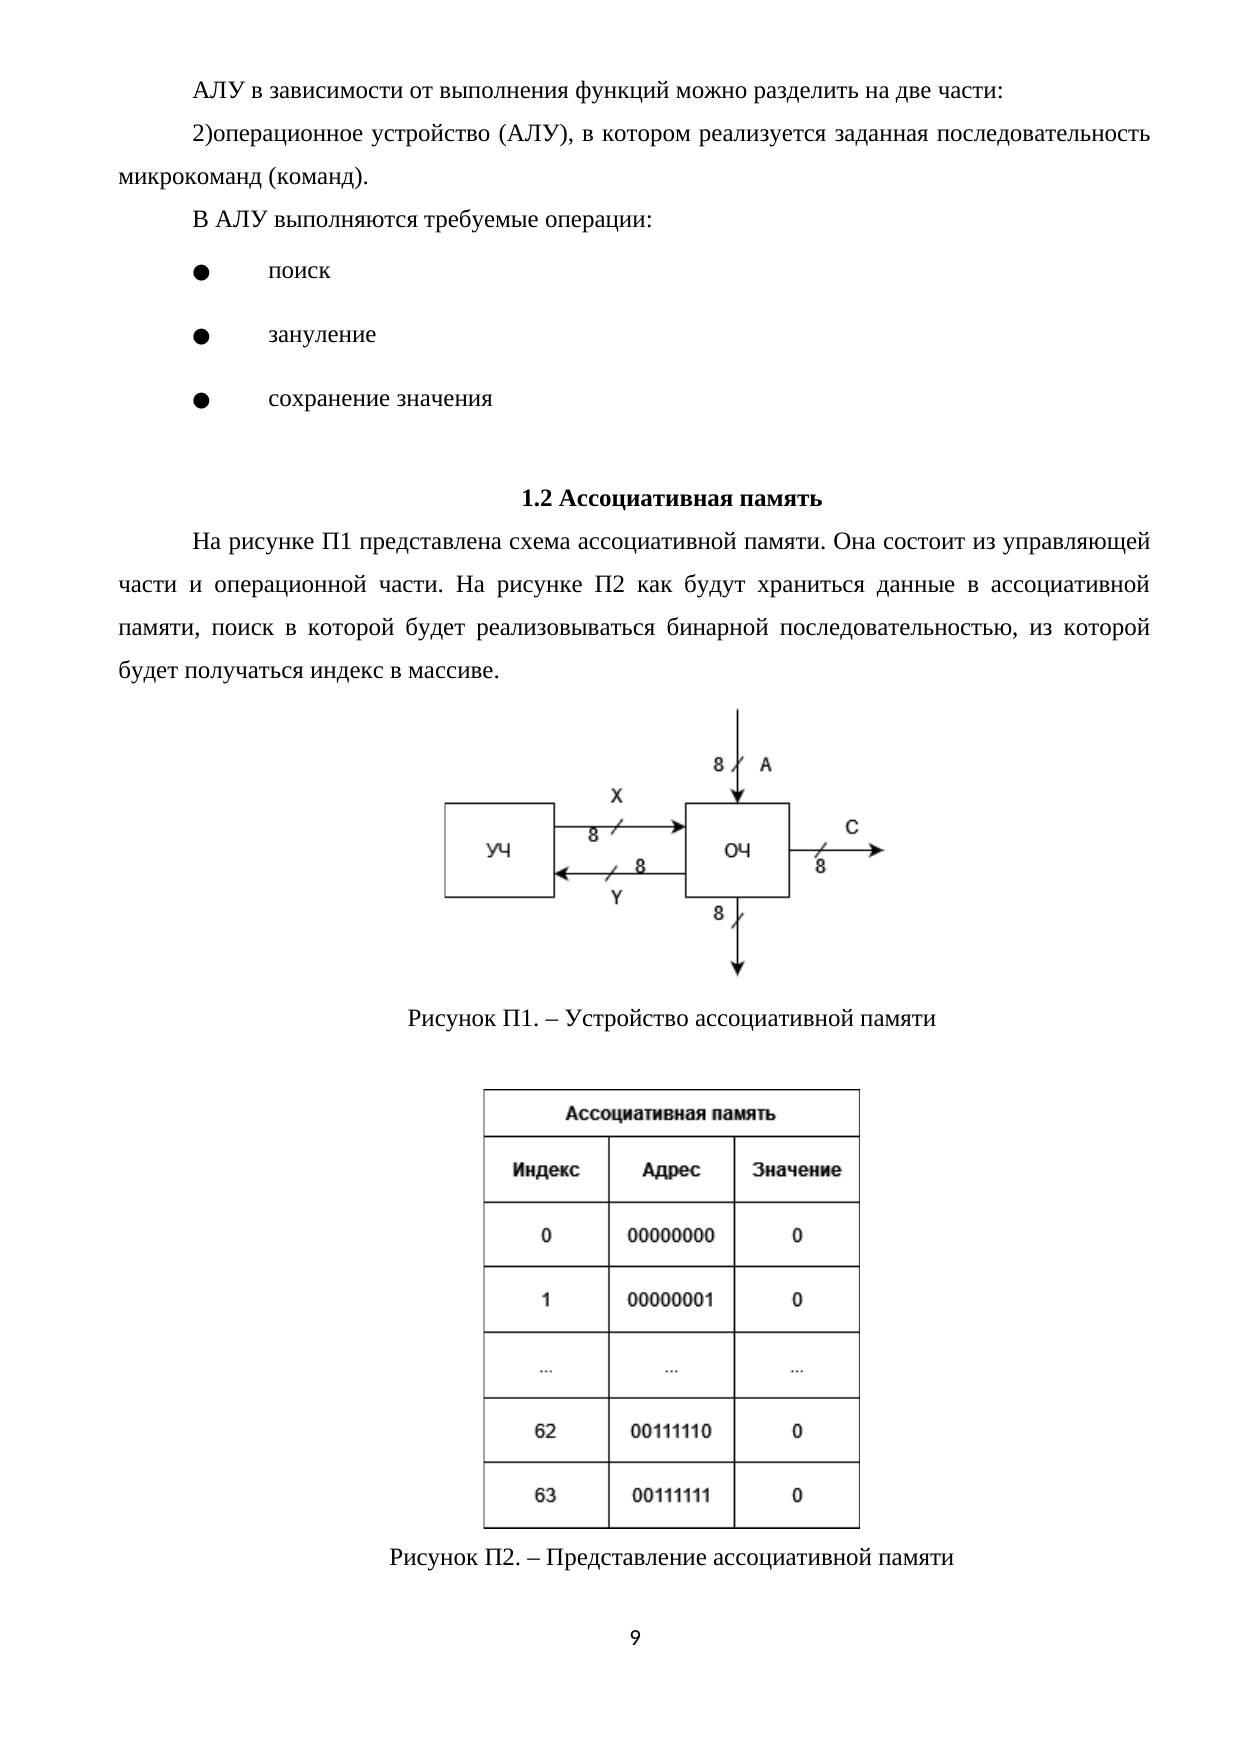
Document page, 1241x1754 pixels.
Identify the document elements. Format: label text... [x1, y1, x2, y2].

text В АЛУ выполняются требуемые операции: [118, 204, 1152, 233]
list поиск [118, 247, 1152, 290]
text На рисунке П1 представлена схема ассоциативной памяти. Она состоит из управляющей части и операционной части. На рисунке П2 как будут храниться данные в ассоциативной памяти, поиск в которой будет реализовываться бинарной последовательностью, из которой будет получаться индекс в массиве. [118, 526, 1152, 684]
list сохранение значения [118, 376, 1152, 418]
text АЛУ в зависимости от выполнения функций можно разделить на две части: [118, 75, 1152, 104]
text 2)операционное устройство (АЛУ), в котором реализуется заданная последовательность микрокоманд (команд). [118, 118, 1152, 190]
list зануление [118, 312, 1152, 354]
text Рисунок П2. – Представление ассоциативной памяти [118, 1542, 1152, 1571]
text Рисунок П1. – Устройство ассоциативной памяти [118, 1003, 1152, 1032]
text 1.2 Ассоциативная память [118, 483, 1152, 512]
